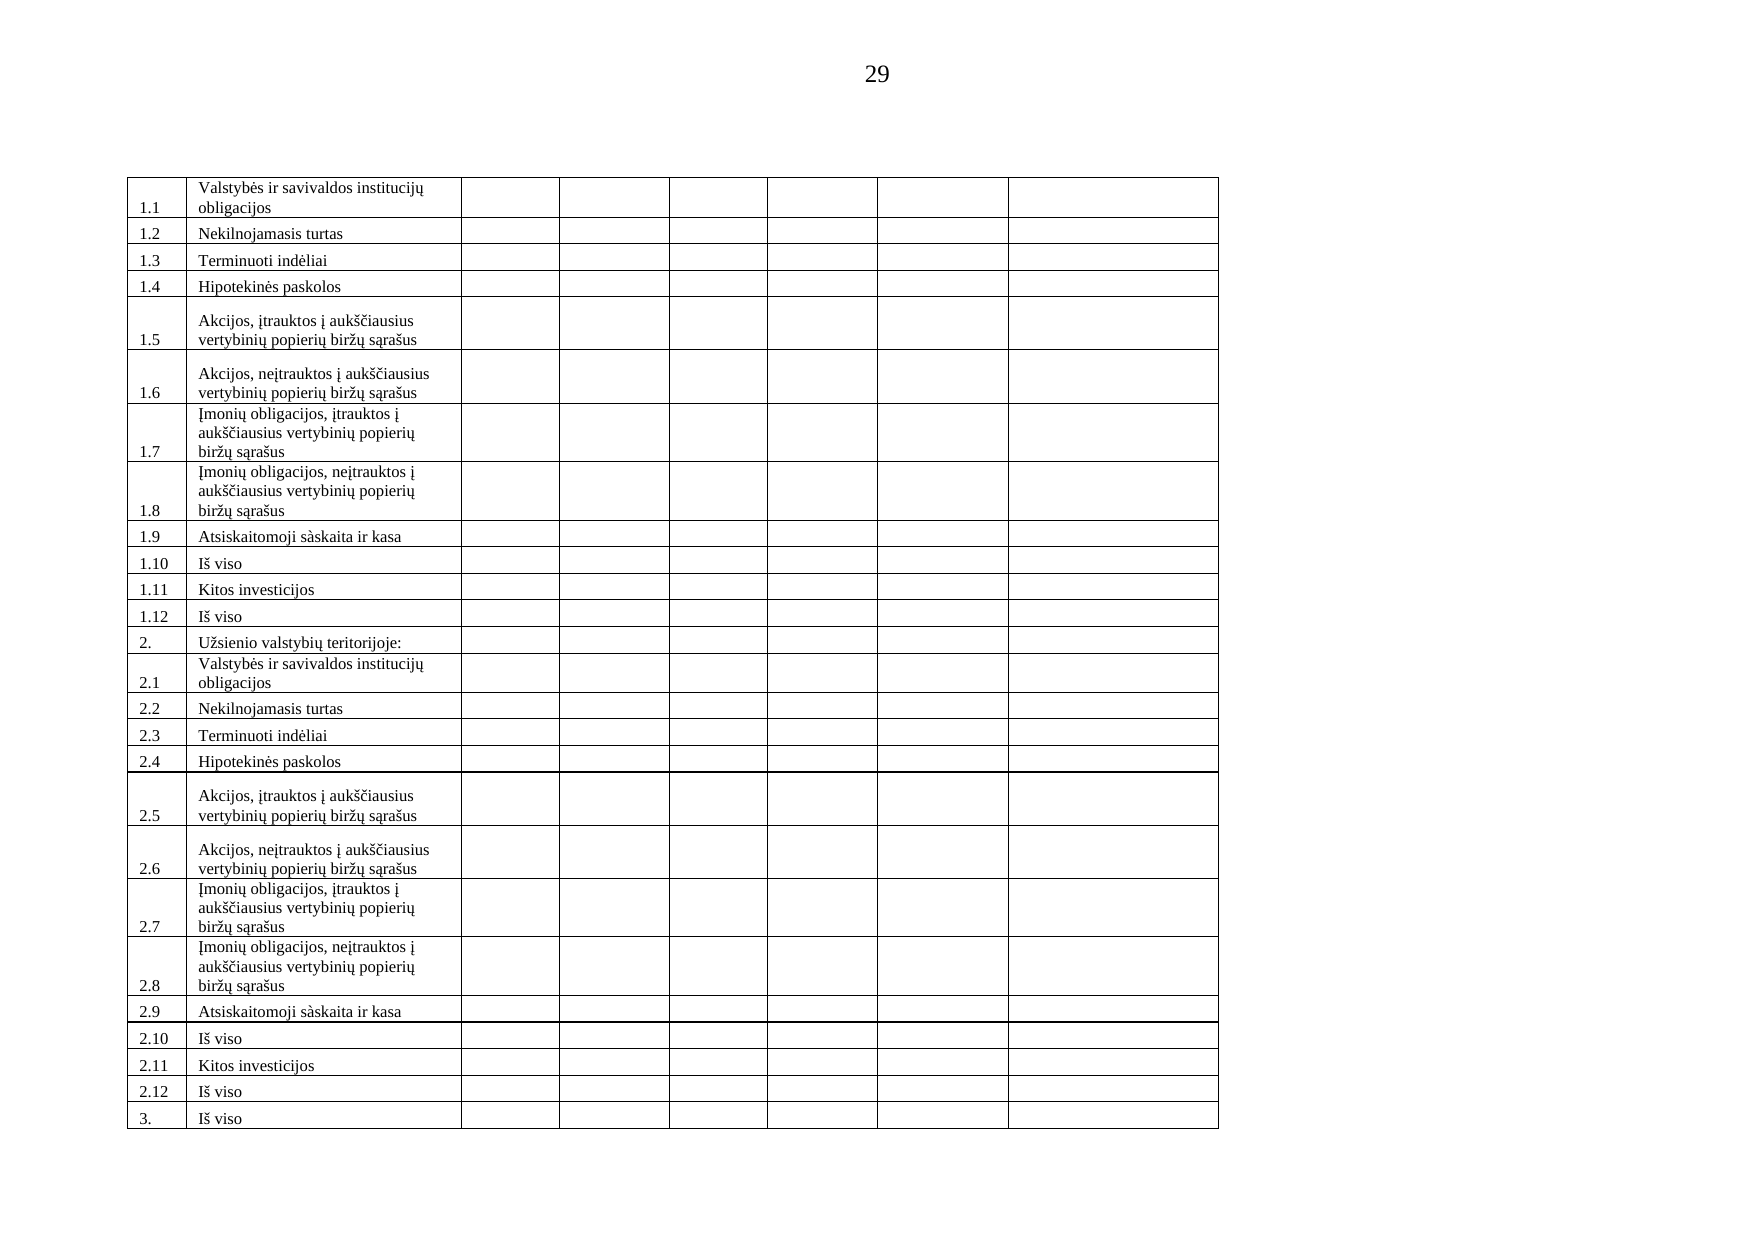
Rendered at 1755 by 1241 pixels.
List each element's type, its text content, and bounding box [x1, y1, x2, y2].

table_cell [560, 462, 669, 519]
table_cell [560, 627, 669, 652]
table_cell [1009, 218, 1218, 243]
table_cell Terminuoti indėliai [187, 719, 461, 745]
table_cell 1.5 [128, 297, 186, 349]
table_cell [560, 178, 669, 217]
table_cell [768, 1023, 877, 1048]
table_cell 2.7 [128, 879, 186, 936]
table_cell 1.7 [128, 404, 186, 461]
table_cell [560, 746, 669, 771]
table_cell [462, 404, 559, 461]
table_cell [878, 244, 1008, 270]
table_cell Atsiskaitomoji sàskaita ir kasa [187, 521, 461, 546]
table_cell [1009, 773, 1218, 824]
table_cell [878, 879, 1008, 936]
table_cell [560, 574, 669, 599]
table_cell [560, 600, 669, 626]
table_cell 1.4 [128, 271, 186, 296]
table_cell Iš viso [187, 1102, 461, 1128]
table_cell [462, 218, 559, 243]
table_cell [670, 271, 767, 296]
table_cell [1009, 178, 1218, 217]
table_cell [878, 350, 1008, 402]
table_cell Hipotekinės paskolos [187, 271, 461, 296]
table_cell [670, 654, 767, 692]
table_cell [768, 693, 877, 718]
table_cell Terminuoti indėliai [187, 244, 461, 270]
table_cell 1.1 [128, 178, 186, 217]
table_cell [670, 350, 767, 402]
table_cell 2.12 [128, 1076, 186, 1101]
table_cell [1009, 937, 1218, 995]
table_cell [768, 178, 877, 217]
table_cell [560, 244, 669, 270]
table_cell [878, 574, 1008, 599]
table_cell [768, 719, 877, 745]
table_cell [560, 521, 669, 546]
table_cell [670, 600, 767, 626]
table_cell [1009, 996, 1218, 1021]
table_cell [878, 218, 1008, 243]
table_cell [1009, 271, 1218, 296]
table_cell [560, 826, 669, 878]
table_cell Įmonių obligacijos, įtrauktos į aukščiausius vertybinių popierių biržų sąrašus [187, 404, 461, 461]
table_cell [462, 937, 559, 995]
table_cell 2.4 [128, 746, 186, 771]
table_cell 2.1 [128, 654, 186, 692]
table_cell Iš viso [187, 1023, 461, 1048]
table_cell [768, 297, 877, 349]
table_cell [1009, 693, 1218, 718]
table_cell [670, 1049, 767, 1074]
table_cell [462, 521, 559, 546]
table_cell [670, 521, 767, 546]
table_cell 2.9 [128, 996, 186, 1021]
table_cell [878, 178, 1008, 217]
table_cell [878, 462, 1008, 519]
table_cell [560, 879, 669, 936]
table_cell [462, 178, 559, 217]
table_cell [560, 719, 669, 745]
table_cell 2. [128, 627, 186, 652]
table_cell [462, 826, 559, 878]
table_cell [560, 1023, 669, 1048]
table_cell [768, 521, 877, 546]
table_cell [878, 719, 1008, 745]
table_cell [768, 996, 877, 1021]
table_cell [462, 244, 559, 270]
table_cell Valstybės ir savivaldos institucijų obligacijos [187, 654, 461, 692]
table_cell [462, 350, 559, 402]
table_cell Iš viso [187, 547, 461, 573]
table_cell [670, 627, 767, 652]
table_cell [560, 297, 669, 349]
table_cell Iš viso [187, 1076, 461, 1101]
table_cell [878, 654, 1008, 692]
table_cell [768, 773, 877, 824]
table_cell [768, 244, 877, 270]
table_cell Įmonių obligacijos, neįtrauktos į aukščiausius vertybinių popierių biržų sąrašus [187, 462, 461, 519]
table_cell [560, 404, 669, 461]
table_cell [462, 1023, 559, 1048]
table_cell Nekilnojamasis turtas [187, 693, 461, 718]
table_cell [462, 600, 559, 626]
table_cell 2.10 [128, 1023, 186, 1048]
table_cell [560, 350, 669, 402]
table_cell [878, 627, 1008, 652]
table_cell [1009, 244, 1218, 270]
table_cell [768, 826, 877, 878]
table_cell [462, 996, 559, 1021]
table_cell 2.3 [128, 719, 186, 745]
table_cell [878, 693, 1008, 718]
table_cell [462, 693, 559, 718]
table_cell 2.2 [128, 693, 186, 718]
table_cell [878, 600, 1008, 626]
table_cell 2.8 [128, 937, 186, 995]
table_cell [462, 574, 559, 599]
table_cell [878, 746, 1008, 771]
table_cell [1009, 521, 1218, 546]
table_cell [878, 773, 1008, 824]
table_cell 2.11 [128, 1049, 186, 1074]
table_cell [560, 996, 669, 1021]
table_cell Kitos investicijos [187, 1049, 461, 1074]
table_cell Nekilnojamasis turtas [187, 218, 461, 243]
table_cell [1009, 1049, 1218, 1074]
table_cell [878, 1076, 1008, 1101]
table_cell [670, 1076, 767, 1101]
table_cell [462, 462, 559, 519]
table_cell [878, 521, 1008, 546]
table_cell 1.2 [128, 218, 186, 243]
table_cell Iš viso [187, 600, 461, 626]
table_cell [768, 1049, 877, 1074]
table_cell [1009, 574, 1218, 599]
table_cell [1009, 654, 1218, 692]
table_cell [670, 996, 767, 1021]
table_cell Kitos investicijos [187, 574, 461, 599]
table_cell 2.5 [128, 773, 186, 824]
table_cell [1009, 600, 1218, 626]
table_cell [1009, 826, 1218, 878]
table_cell [462, 271, 559, 296]
table_cell [560, 1076, 669, 1101]
table_cell [768, 746, 877, 771]
table_cell [670, 693, 767, 718]
table_cell 1.10 [128, 547, 186, 573]
table_cell [1009, 719, 1218, 745]
table_cell [878, 1049, 1008, 1074]
table_cell [768, 937, 877, 995]
table_cell [560, 547, 669, 573]
table_cell [1009, 746, 1218, 771]
table_cell [878, 937, 1008, 995]
table_cell [560, 218, 669, 243]
table_cell [768, 1076, 877, 1101]
table_cell Valstybės ir savivaldos institucijų obligacijos [187, 178, 461, 217]
table_cell [768, 627, 877, 652]
table_cell Atsiskaitomoji sàskaita ir kasa [187, 996, 461, 1021]
table_cell [1009, 1102, 1218, 1128]
table_cell [560, 693, 669, 718]
table_cell [878, 271, 1008, 296]
table_cell [768, 271, 877, 296]
table_cell [768, 1102, 877, 1128]
table_cell [560, 773, 669, 824]
table_cell [878, 1023, 1008, 1048]
table_cell [768, 547, 877, 573]
table_cell [560, 654, 669, 692]
table_cell [768, 218, 877, 243]
table_cell [670, 1023, 767, 1048]
table_cell [462, 879, 559, 936]
table_cell [462, 1102, 559, 1128]
table_cell [878, 297, 1008, 349]
table_cell [1009, 350, 1218, 402]
table_cell [1009, 1023, 1218, 1048]
table_cell [462, 719, 559, 745]
table_cell [768, 574, 877, 599]
table_cell [560, 271, 669, 296]
table_cell [878, 996, 1008, 1021]
table_cell [878, 1102, 1008, 1128]
table_cell Akcijos, įtrauktos į aukščiausius vertybinių popierių biržų sąrašus [187, 773, 461, 824]
table_cell 1.11 [128, 574, 186, 599]
table_cell [462, 627, 559, 652]
table_cell Hipotekinės paskolos [187, 746, 461, 771]
table_cell [878, 547, 1008, 573]
table_cell [1009, 627, 1218, 652]
table_cell [670, 1102, 767, 1128]
table_cell [670, 719, 767, 745]
table_cell [1009, 547, 1218, 573]
table_cell [1009, 462, 1218, 519]
table_cell 1.9 [128, 521, 186, 546]
table_cell [462, 297, 559, 349]
table_cell [1009, 404, 1218, 461]
table_cell [560, 1102, 669, 1128]
table_cell 3. [128, 1102, 186, 1128]
table_cell [1009, 297, 1218, 349]
table_cell [768, 404, 877, 461]
table_cell 1.3 [128, 244, 186, 270]
table_cell [462, 1049, 559, 1074]
table_cell [670, 404, 767, 461]
table_cell [670, 773, 767, 824]
table_cell Akcijos, įtrauktos į aukščiausius vertybinių popierių biržų sąrašus [187, 297, 461, 349]
table_cell [462, 773, 559, 824]
table_cell [670, 826, 767, 878]
table_cell [670, 462, 767, 519]
table_cell [462, 547, 559, 573]
table_cell [878, 826, 1008, 878]
table_cell [768, 350, 877, 402]
table_cell [670, 746, 767, 771]
table_cell [670, 547, 767, 573]
table_cell 1.8 [128, 462, 186, 519]
table_cell [878, 404, 1008, 461]
table_cell Akcijos, neįtrauktos į aukščiausius vertybinių popierių biržų sąrašus [187, 826, 461, 878]
table_cell Akcijos, neįtrauktos į aukščiausius vertybinių popierių biržų sąrašus [187, 350, 461, 402]
table_cell [462, 1076, 559, 1101]
table_cell 1.12 [128, 600, 186, 626]
table_cell Užsienio valstybių teritorijoje: [187, 627, 461, 652]
table_cell [1009, 1076, 1218, 1101]
table_cell [670, 178, 767, 217]
table_cell 2.6 [128, 826, 186, 878]
table_cell [670, 297, 767, 349]
table_cell [670, 879, 767, 936]
table_cell [560, 1049, 669, 1074]
table_cell Įmonių obligacijos, įtrauktos į aukščiausius vertybinių popierių biržų sąrašus [187, 879, 461, 936]
table_cell [670, 218, 767, 243]
table_cell [768, 654, 877, 692]
table_cell [560, 937, 669, 995]
table_cell [462, 654, 559, 692]
table_cell [670, 574, 767, 599]
table_cell 1.6 [128, 350, 186, 402]
table_cell [670, 937, 767, 995]
table_cell [1009, 879, 1218, 936]
table_cell [670, 244, 767, 270]
table_cell [462, 746, 559, 771]
table_cell [768, 462, 877, 519]
table_cell Įmonių obligacijos, neįtrauktos į aukščiausius vertybinių popierių biržų sąrašus [187, 937, 461, 995]
table_cell [768, 879, 877, 936]
table_cell [768, 600, 877, 626]
